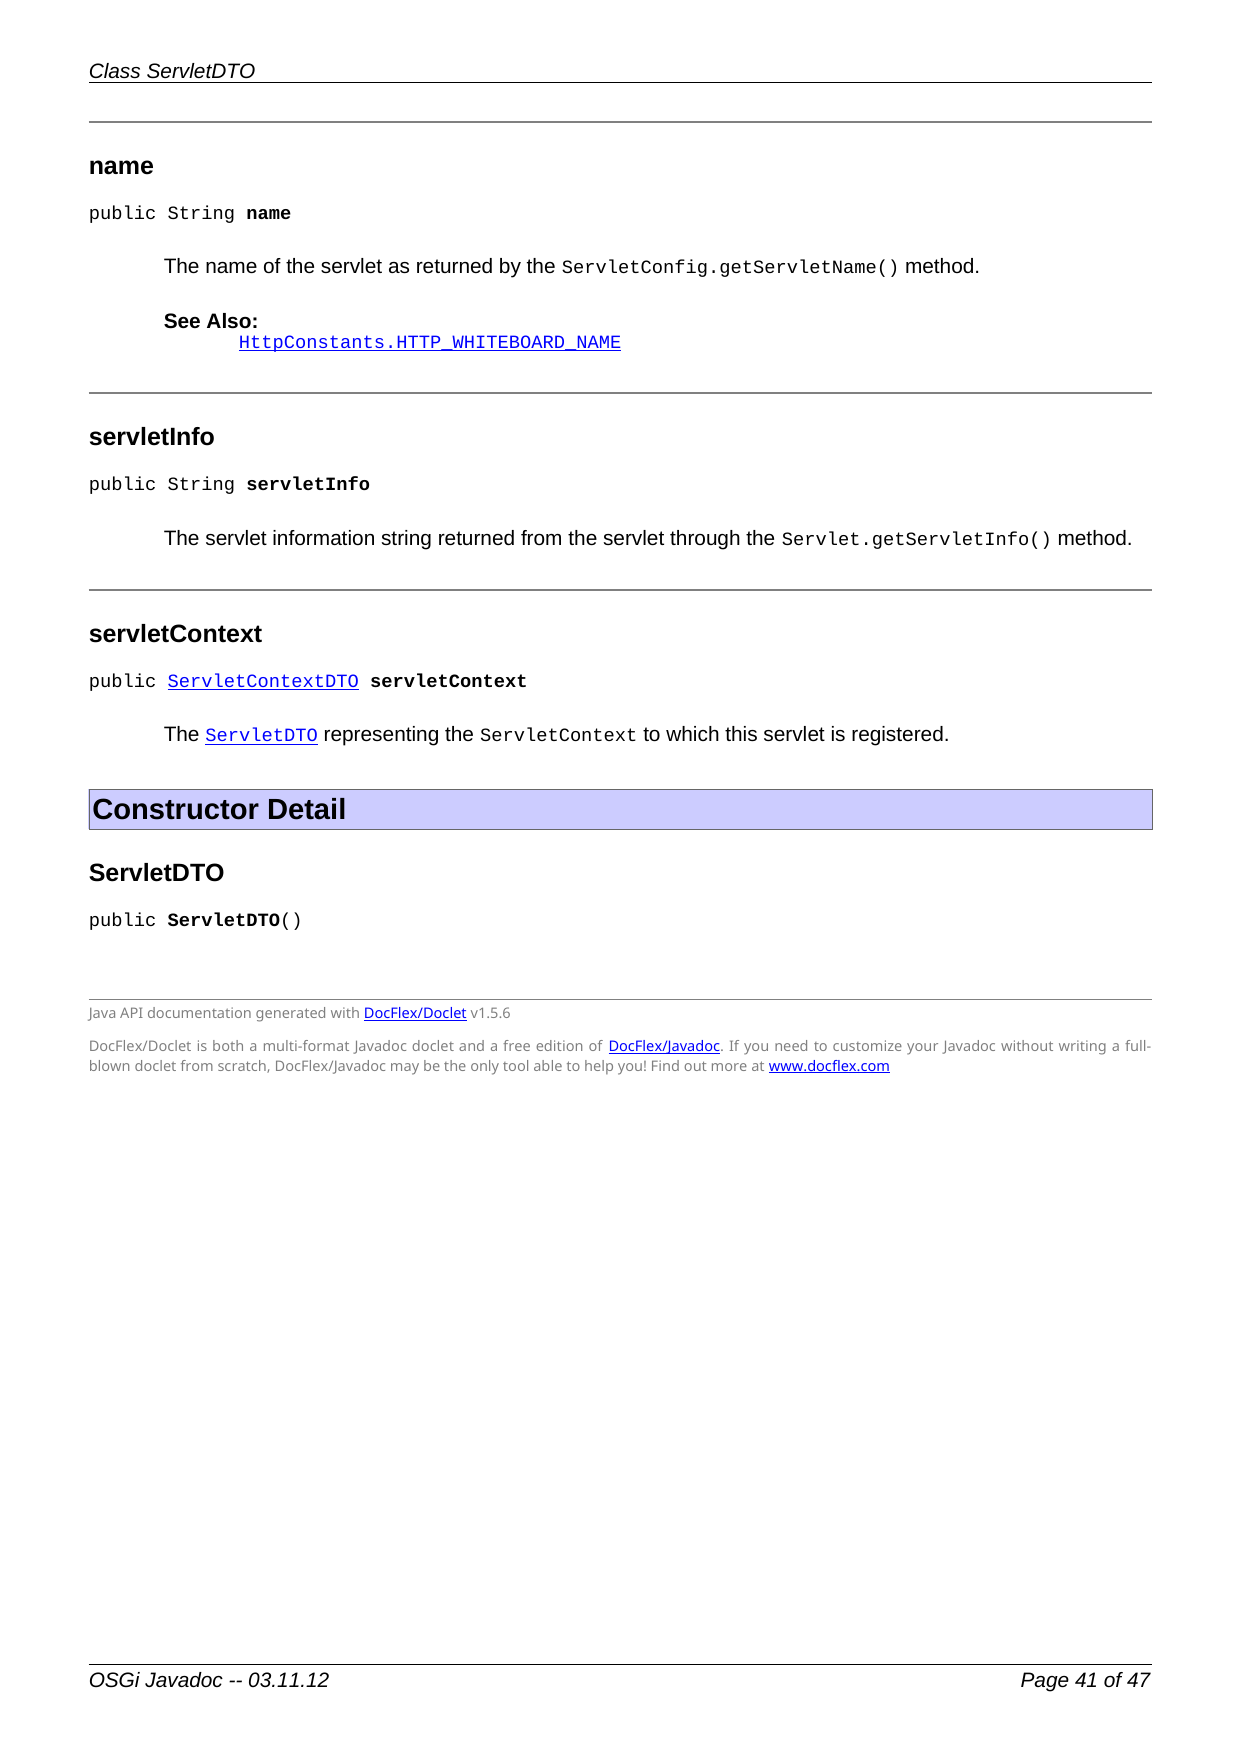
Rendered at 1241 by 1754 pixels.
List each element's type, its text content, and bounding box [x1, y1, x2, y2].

text public String name [88, 204, 1152, 225]
text public ServletContextDTO servletContext [88, 672, 1152, 693]
text public String servletInfo [88, 475, 1152, 496]
subtitle servletInfo [88, 422, 1152, 451]
text The servlet information string returned from the servlet through the Servlet.getServletInfo() method. [163, 526, 1152, 551]
subtitle name [88, 151, 1152, 180]
text public ServletDTO() [88, 911, 1152, 932]
subtitle Constructor Detail [90, 790, 1152, 829]
text DocFlex/Doclet is both a multi-format Javadoc doclet and a free edition of DocFlex/Javadoc. If you need to customize your Javadoc without writing a full-blown doclet from scratch, DocFlex/Javadoc may be the only tool able to help you! Find out more at www.docflex.com [88, 1036, 1152, 1075]
text The name of the servlet as returned by the ServletConfig.getServletName() method. [163, 254, 1152, 279]
text Java API documentation generated with DocFlex/Doclet v1.5.6 [88, 1000, 1152, 1023]
subtitle ServletDTO [88, 858, 1152, 887]
subtitle servletContext [88, 619, 1152, 648]
text HttpConstants.HTTP_WHITEBOARD_NAME [238, 333, 1152, 354]
text See Also: [163, 309, 1152, 333]
text The ServletDTO representing the ServletContext to which this servlet is registered. [163, 722, 1152, 747]
